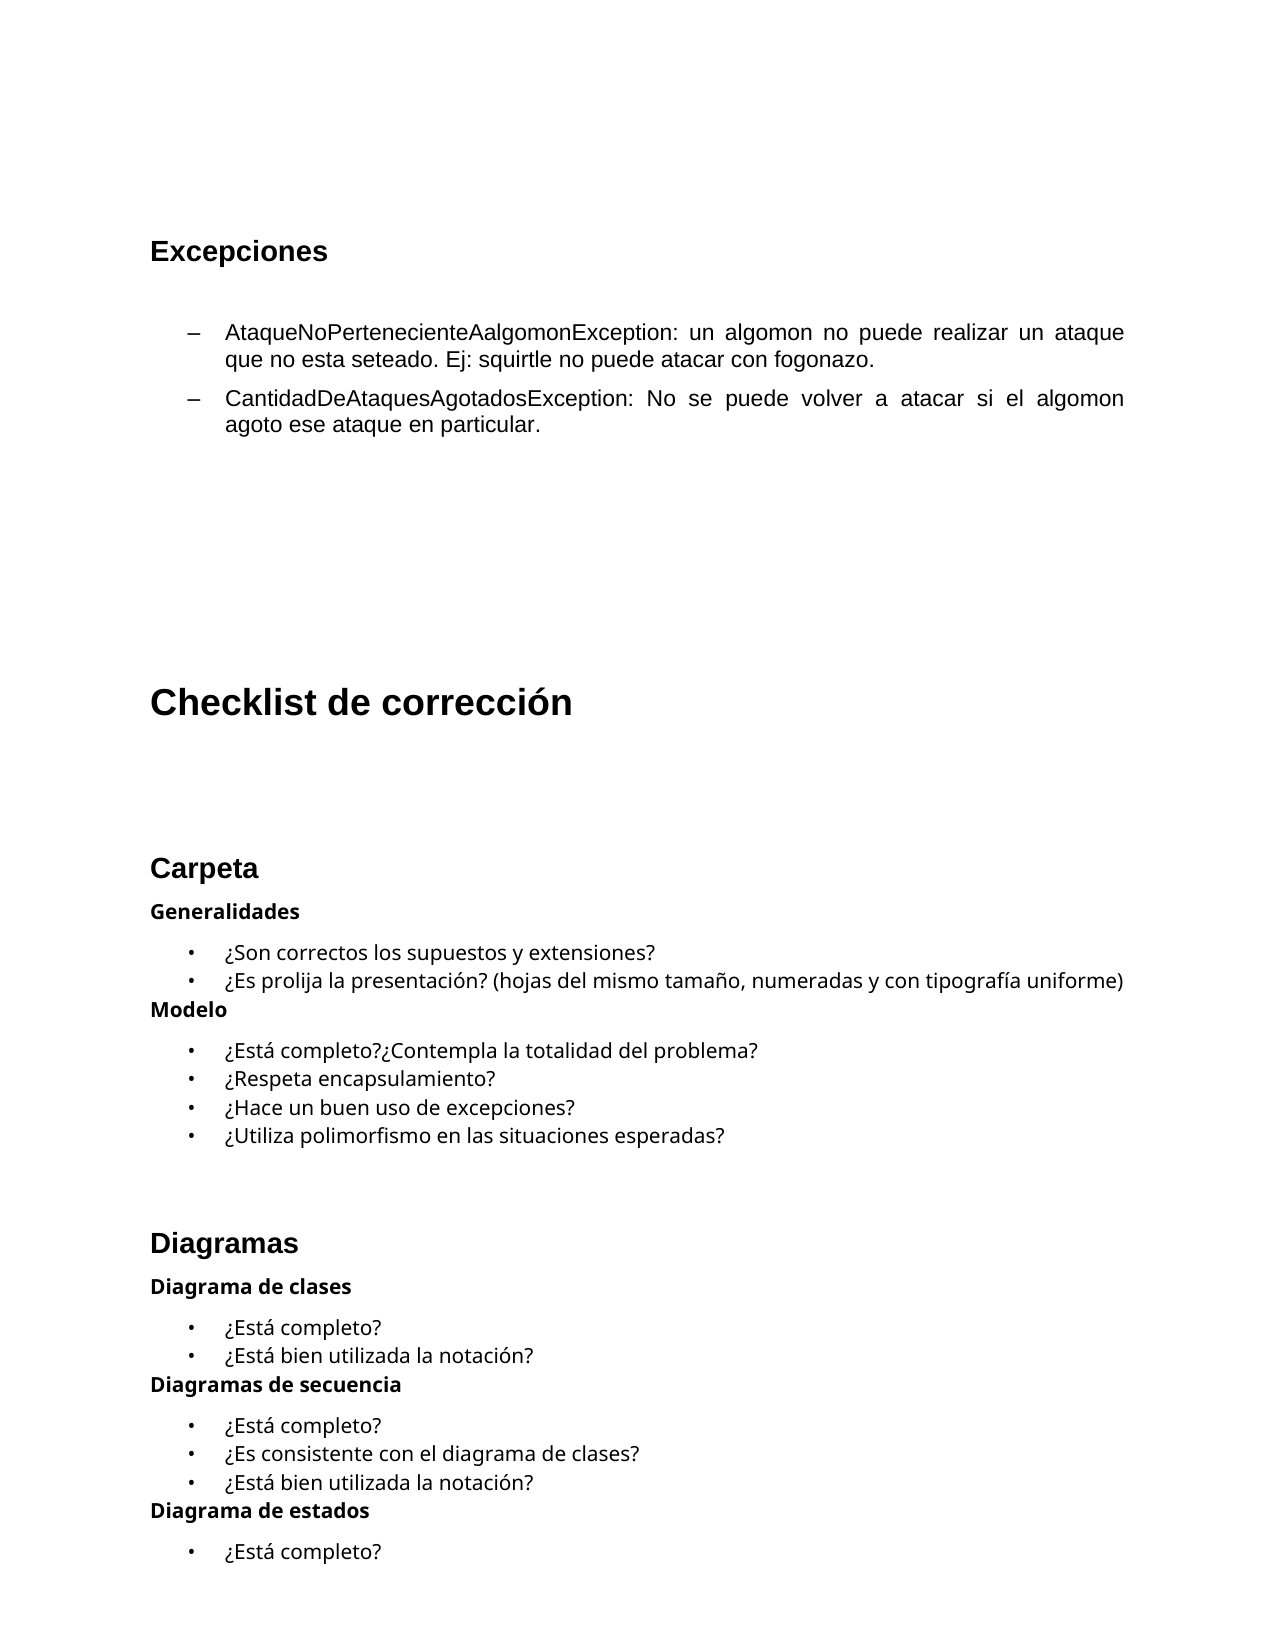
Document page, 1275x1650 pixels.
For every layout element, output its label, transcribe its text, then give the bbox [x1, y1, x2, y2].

list AtaqueNoPertenecienteAalgomonException: un algomon no puede realizar un ataque que no esta seteado. Ej: squirtle no puede atacar con fogonazo. [187, 319, 1125, 372]
list ¿Es prolija la presentación? (hojas del mismo tamaño, numeradas y con tipografía uniforme) [187, 967, 1125, 995]
list ¿Es consistente con el diagrama de clases? [187, 1439, 1125, 1468]
list ¿Hace un buen uso de excepciones? [187, 1093, 1125, 1121]
text Checklist de corrección [150, 680, 1125, 723]
text Excepciones [150, 234, 1125, 267]
list ¿Está completo? [187, 1313, 1125, 1341]
list ¿Está completo?¿Contempla la totalidad del problema? [187, 1036, 1125, 1064]
text Diagramas [150, 1226, 1125, 1259]
text Generalidades [150, 897, 1125, 926]
list ¿Está completo? [187, 1537, 1125, 1566]
list ¿Son correctos los supuestos y extensiones? [187, 938, 1125, 967]
list ¿Está bien utilizada la notación? [187, 1468, 1125, 1496]
list ¿Está completo? [187, 1411, 1125, 1439]
list ¿Está bien utilizada la notación? [187, 1341, 1125, 1370]
list ¿Respeta encapsulamiento? [187, 1064, 1125, 1093]
text Carpeta [150, 851, 1125, 885]
list CantidadDeAtaquesAgotadosException: No se puede volver a atacar si el algomon agoto ese ataque en particular. [187, 384, 1125, 437]
list ¿Utiliza polimorfismo en las situaciones esperadas? [187, 1121, 1125, 1150]
text Diagramas de secuencia [150, 1370, 1125, 1398]
text Diagrama de clases [150, 1272, 1125, 1301]
text Diagrama de estados [150, 1496, 1125, 1524]
text Modelo [150, 995, 1125, 1023]
